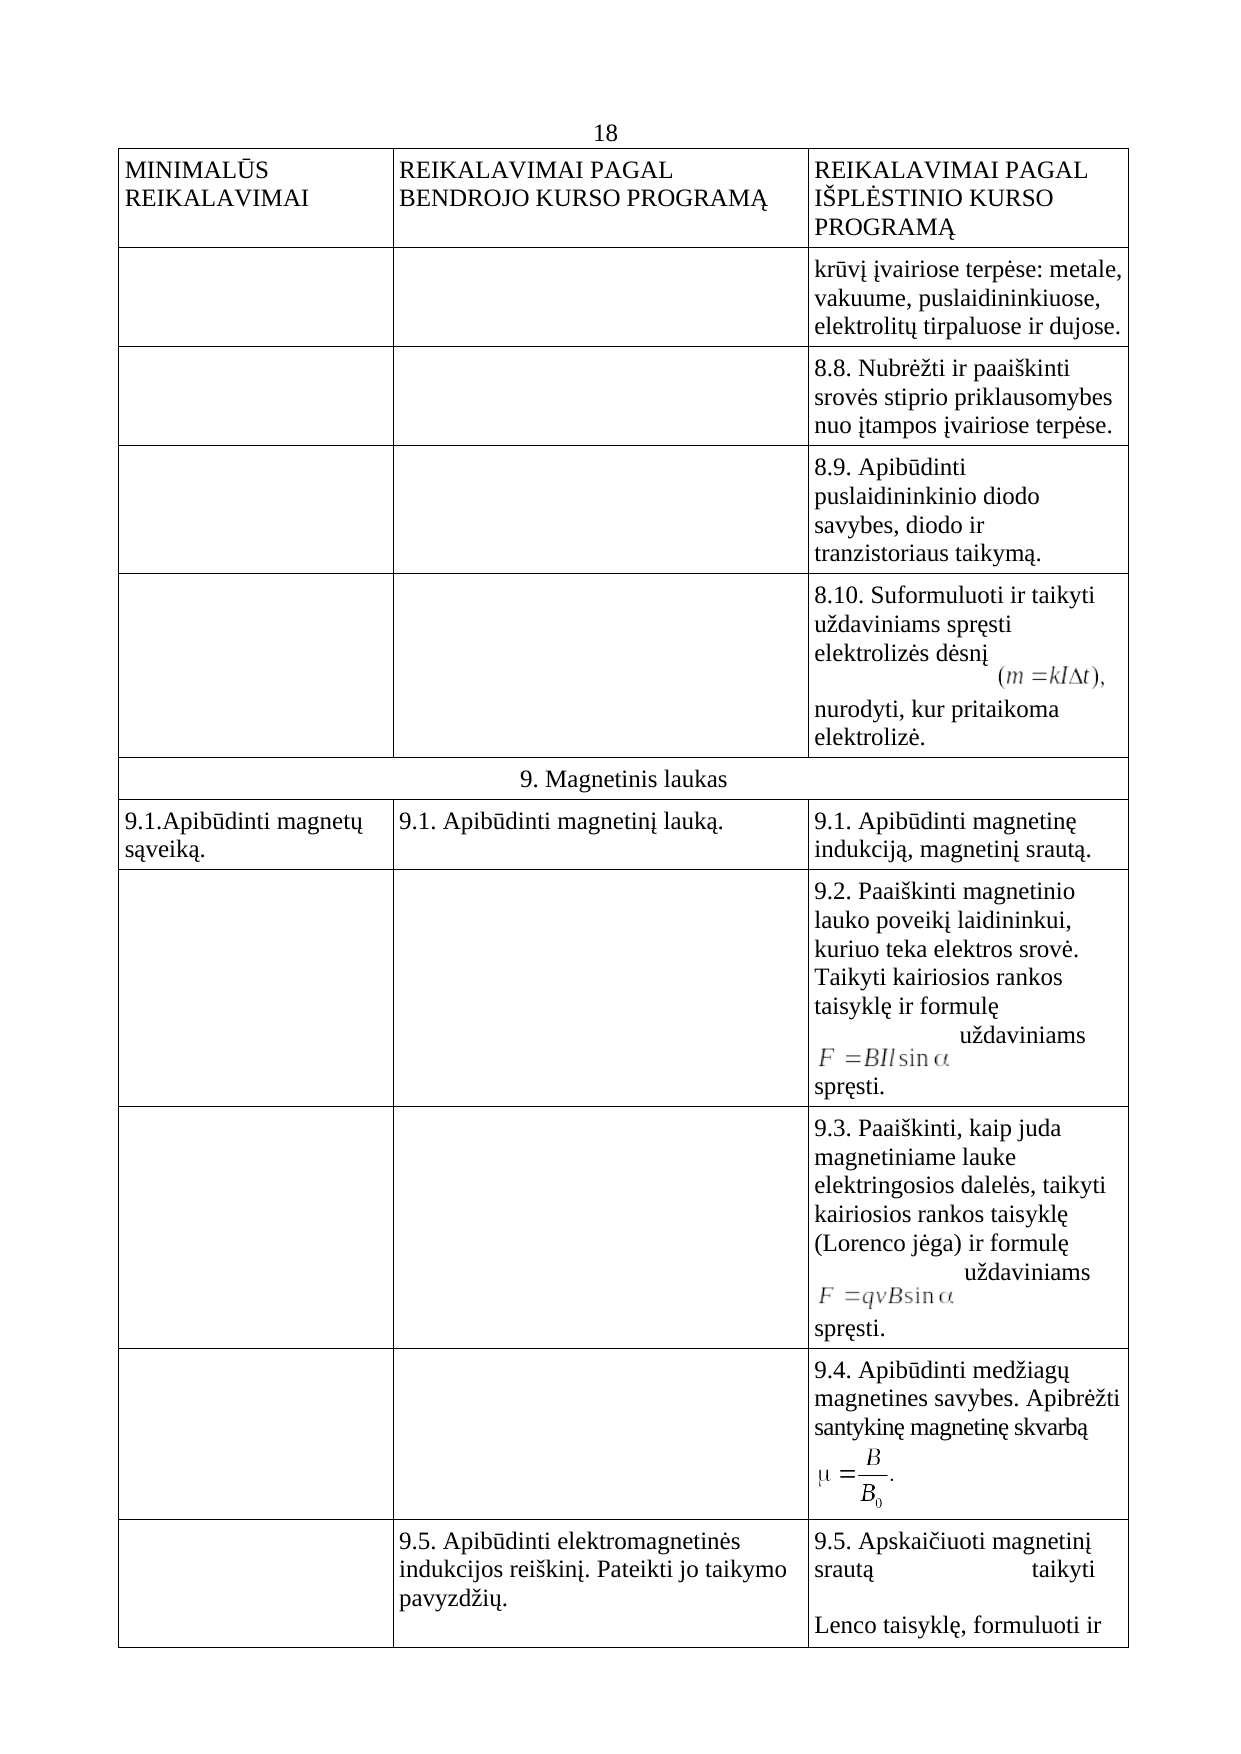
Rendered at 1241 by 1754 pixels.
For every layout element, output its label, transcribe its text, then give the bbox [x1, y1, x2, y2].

table_cell [119, 574, 393, 757]
table_cell 8.8. Nubrėžti ir paaiškinti srovės stiprio priklausomybes nuo įtampos įvairiose terpėse. [809, 347, 1128, 445]
table_cell 9.1.Apibūdinti magnetų sąveiką. [119, 800, 393, 869]
table_cell [394, 347, 808, 445]
table_cell krūvį įvairiose terpėse: metale, vakuume, puslaidininkiuose, elektrolitų tirpaluose ir dujose. [809, 248, 1128, 346]
table_cell 9.3. Paaiškinti, kaip juda magnetiniame lauke elektringosios dalelės, taikyti kairiosios rankos taisyklę (Lorenco jėga) ir formulę uždaviniams spręsti. [809, 1107, 1128, 1348]
table_cell [394, 446, 808, 573]
table_cell 9.4. Apibūdinti medžiagų magnetines savybes. Apibrėžti santykinę magnetinę skvarbą [809, 1349, 1128, 1519]
table_header REIKALAVIMAI pagal bendrojo kurso programą [394, 149, 808, 247]
table_cell [119, 347, 393, 445]
table_cell 9.1. Apibūdinti magnetinį lauką. [394, 800, 808, 869]
table_cell [394, 574, 808, 757]
table_cell [119, 870, 393, 1106]
table_cell [394, 1349, 808, 1519]
table_cell [119, 1107, 393, 1348]
table_cell 9.5. Apskaičiuoti magnetinį srautą taikyti Lenco taisyklę, formuluoti ir [809, 1520, 1128, 1647]
table_cell 9. Magnetinis laukas [119, 758, 1128, 799]
table_header REIKALAVIMAI pagal išplėstinio kurso programą [809, 149, 1128, 247]
table_cell 9.5. Apibūdinti elektromagnetinės indukcijos reiškinį. Pateikti jo taikymo pavyzdžių. [394, 1520, 808, 1647]
table_cell [119, 1349, 393, 1519]
table_header MINIMALŪS REIKALAVIMAI [119, 149, 393, 247]
table_cell [394, 1107, 808, 1348]
table_cell 8.10. Suformuluoti ir taikyti uždaviniams spręsti elektrolizės dėsnį nurodyti, kur pritaikoma elektrolizė. [809, 574, 1128, 757]
table_cell [394, 248, 808, 346]
table_cell [119, 446, 393, 573]
table_cell 9.2. Paaiškinti magnetinio lauko poveikį laidininkui, kuriuo teka elektros srovė. Taikyti kairiosios rankos taisyklę ir formulę uždaviniams spręsti. [809, 870, 1128, 1106]
table_cell [119, 248, 393, 346]
table_cell [119, 1520, 393, 1647]
table_cell [394, 870, 808, 1106]
table_cell 9.1. Apibūdinti magnetinę indukciją, magnetinį srautą. [809, 800, 1128, 869]
table_cell 8.9. Apibūdinti puslaidininkinio diodo savybes, diodo ir tranzistoriaus taikymą. [809, 446, 1128, 573]
